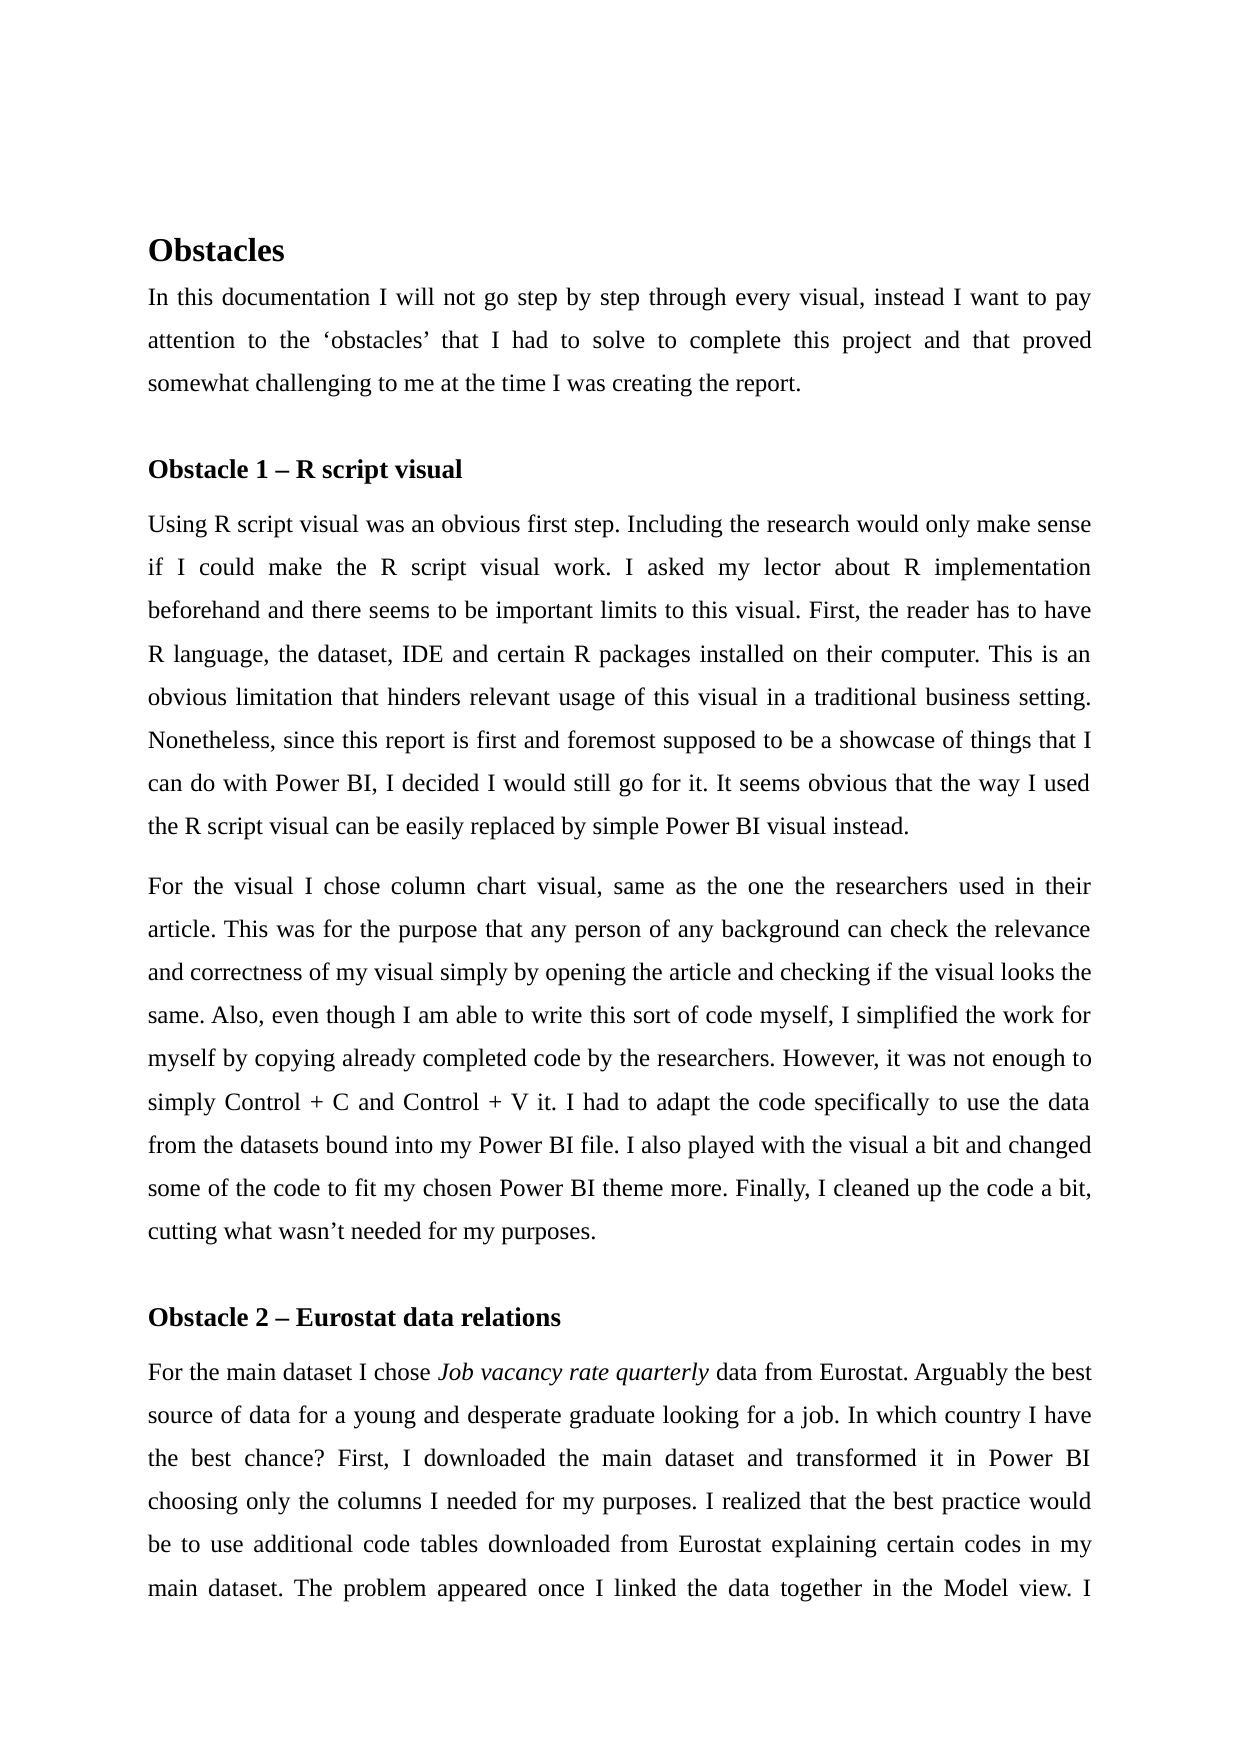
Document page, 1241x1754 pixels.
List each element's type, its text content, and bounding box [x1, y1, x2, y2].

subtitle Obstacle 1 – R script visual [148, 453, 1093, 484]
text For the main dataset I chose Job vacancy rate quarterly data from Eurostat. Arguably the best source of data for a young and desperate graduate looking for a job. In which country I have the best chance? First, I downloaded the main dataset and transformed it in Power BI choosing only the columns I needed for my purposes. I realized that the best practice would be to use additional code tables downloaded from Eurostat explaining certain codes in my main dataset. The problem appeared once I linked the data together in the Model view. I [148, 1357, 1093, 1601]
text In this documentation I will not go step by step through every visual, instead I want to pay attention to the ‘obstacles’ that I had to solve to complete this project and that proved somewhat challenging to me at the time I was creating the report. [148, 282, 1093, 397]
text Using R script visual was an obvious first step. Including the research would only make sense if I could make the R script visual work. I asked my lector about R implementation beforehand and there seems to be important limits to this visual. First, the reader has to have R language, the dataset, IDE and certain R packages installed on their computer. This is an obvious limitation that hinders relevant usage of this visual in a traditional business setting. Nonetheless, since this report is first and foremost supposed to be a showcase of things that I can do with Power BI, I decided I would still go for it. It seems obvious that the way I used the R script visual can be easily replaced by simple Power BI visual instead. [148, 509, 1093, 840]
subtitle Obstacle 2 – Eurostat data relations [148, 1301, 1093, 1332]
subtitle Obstacles [148, 231, 1093, 269]
text For the visual I chose column chart visual, same as the one the researchers used in their article. This was for the purpose that any person of any background can check the relevance and correctness of my visual simply by opening the article and checking if the visual looks the same. Also, even though I am able to write this sort of code myself, I simplified the work for myself by copying already completed code by the researchers. However, it was not enough to simply Control + C and Control + V it. I had to adapt the code specifically to use the data from the datasets bound into my Power BI file. I also played with the visual a bit and changed some of the code to fit my chosen Power BI theme more. Finally, I cleaned up the code a bit, cutting what wasn’t needed for my purposes. [148, 871, 1093, 1245]
